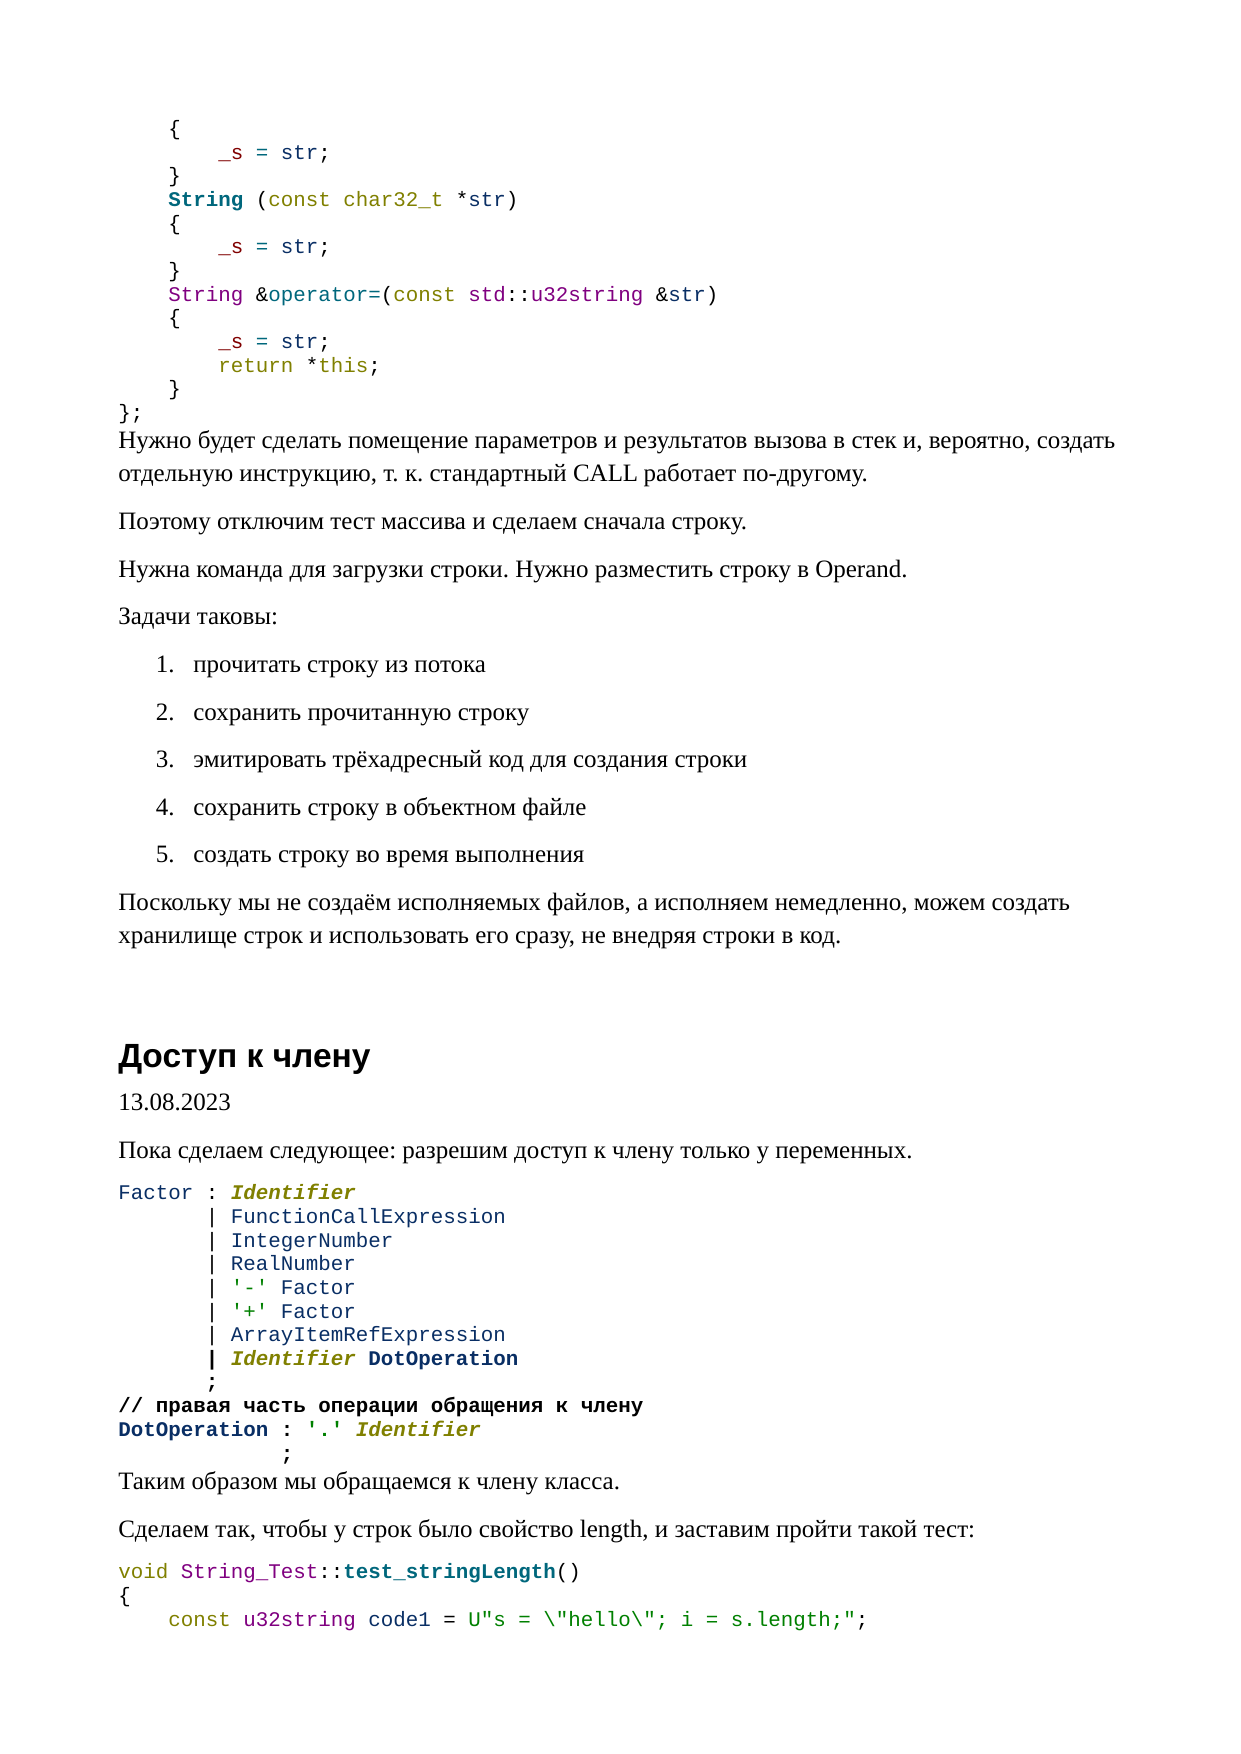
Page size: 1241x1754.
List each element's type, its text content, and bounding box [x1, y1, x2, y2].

text Нужно будет сделать помещение параметров и результатов вызова в стек и, вероятно, создать отдельную инструкцию, т. к. стандартный CALL работает по-другому. [118, 426, 1122, 487]
text _s = str; [118, 236, 1122, 260]
text } [118, 165, 1122, 189]
text return *this; [118, 354, 1122, 378]
text { [118, 307, 1122, 331]
text } [118, 378, 1122, 402]
text String (const char32_t *str) [118, 189, 1122, 213]
text 13.08.2023 [118, 1087, 1122, 1116]
subtitle Доступ к члену [118, 1036, 1122, 1075]
list прочитать строку из потока [156, 649, 1122, 678]
text _s = str; [118, 142, 1122, 165]
text | '-' Factor [118, 1277, 1122, 1301]
text | ArrayItemRefExpression [118, 1324, 1122, 1348]
list сохранить строку в объектном файле [156, 792, 1122, 821]
text Сделаем так, чтобы у строк было свойство length, и заставим пройти такой тест: [118, 1514, 1122, 1542]
list эмитировать трёхадресный код для создания строки [156, 744, 1122, 773]
text Задачи таковы: [118, 601, 1122, 630]
text Поскольку мы не создаём исполняемых файлов, а исполняем немедленно, можем создать хранилище строк и использовать его сразу, не внедряя строки в код. [118, 887, 1122, 949]
text Таким образом мы обращаемся к члену класса. [118, 1466, 1122, 1495]
text const u32string code1 = U"s = \"hello\"; i = s.length;"; [118, 1609, 1122, 1632]
text } [118, 260, 1122, 284]
text void String_Test::test_stringLength() [118, 1561, 1122, 1585]
text | Identifier DotOperation [118, 1348, 1122, 1372]
text | FunctionCallExpression [118, 1206, 1122, 1230]
text | RealNumber [118, 1253, 1122, 1277]
text Factor : Identifier [118, 1182, 1122, 1206]
text | IntegerNumber [118, 1230, 1122, 1253]
text _s = str; [118, 331, 1122, 354]
text ; [118, 1442, 1122, 1466]
text Пока сделаем следующее: разрешим доступ к члену только у переменных. [118, 1135, 1122, 1163]
text | '+' Factor [118, 1301, 1122, 1324]
text { [118, 118, 1122, 142]
text }; [118, 402, 1122, 426]
text ; [118, 1372, 1122, 1395]
text { [118, 1585, 1122, 1609]
text DotOperation : '.' Identifier [118, 1419, 1122, 1442]
text String &operator=(const std::u32string &str) [118, 284, 1122, 307]
list создать строку во время выполнения [156, 839, 1122, 868]
text Нужна команда для загрузки строки. Нужно разместить строку в Operand. [118, 554, 1122, 582]
text Поэтому отключим тест массива и сделаем сначала строку. [118, 506, 1122, 535]
text { [118, 213, 1122, 236]
text // правая часть операции обращения к члену [118, 1395, 1122, 1419]
list сохранить прочитанную строку [156, 697, 1122, 725]
